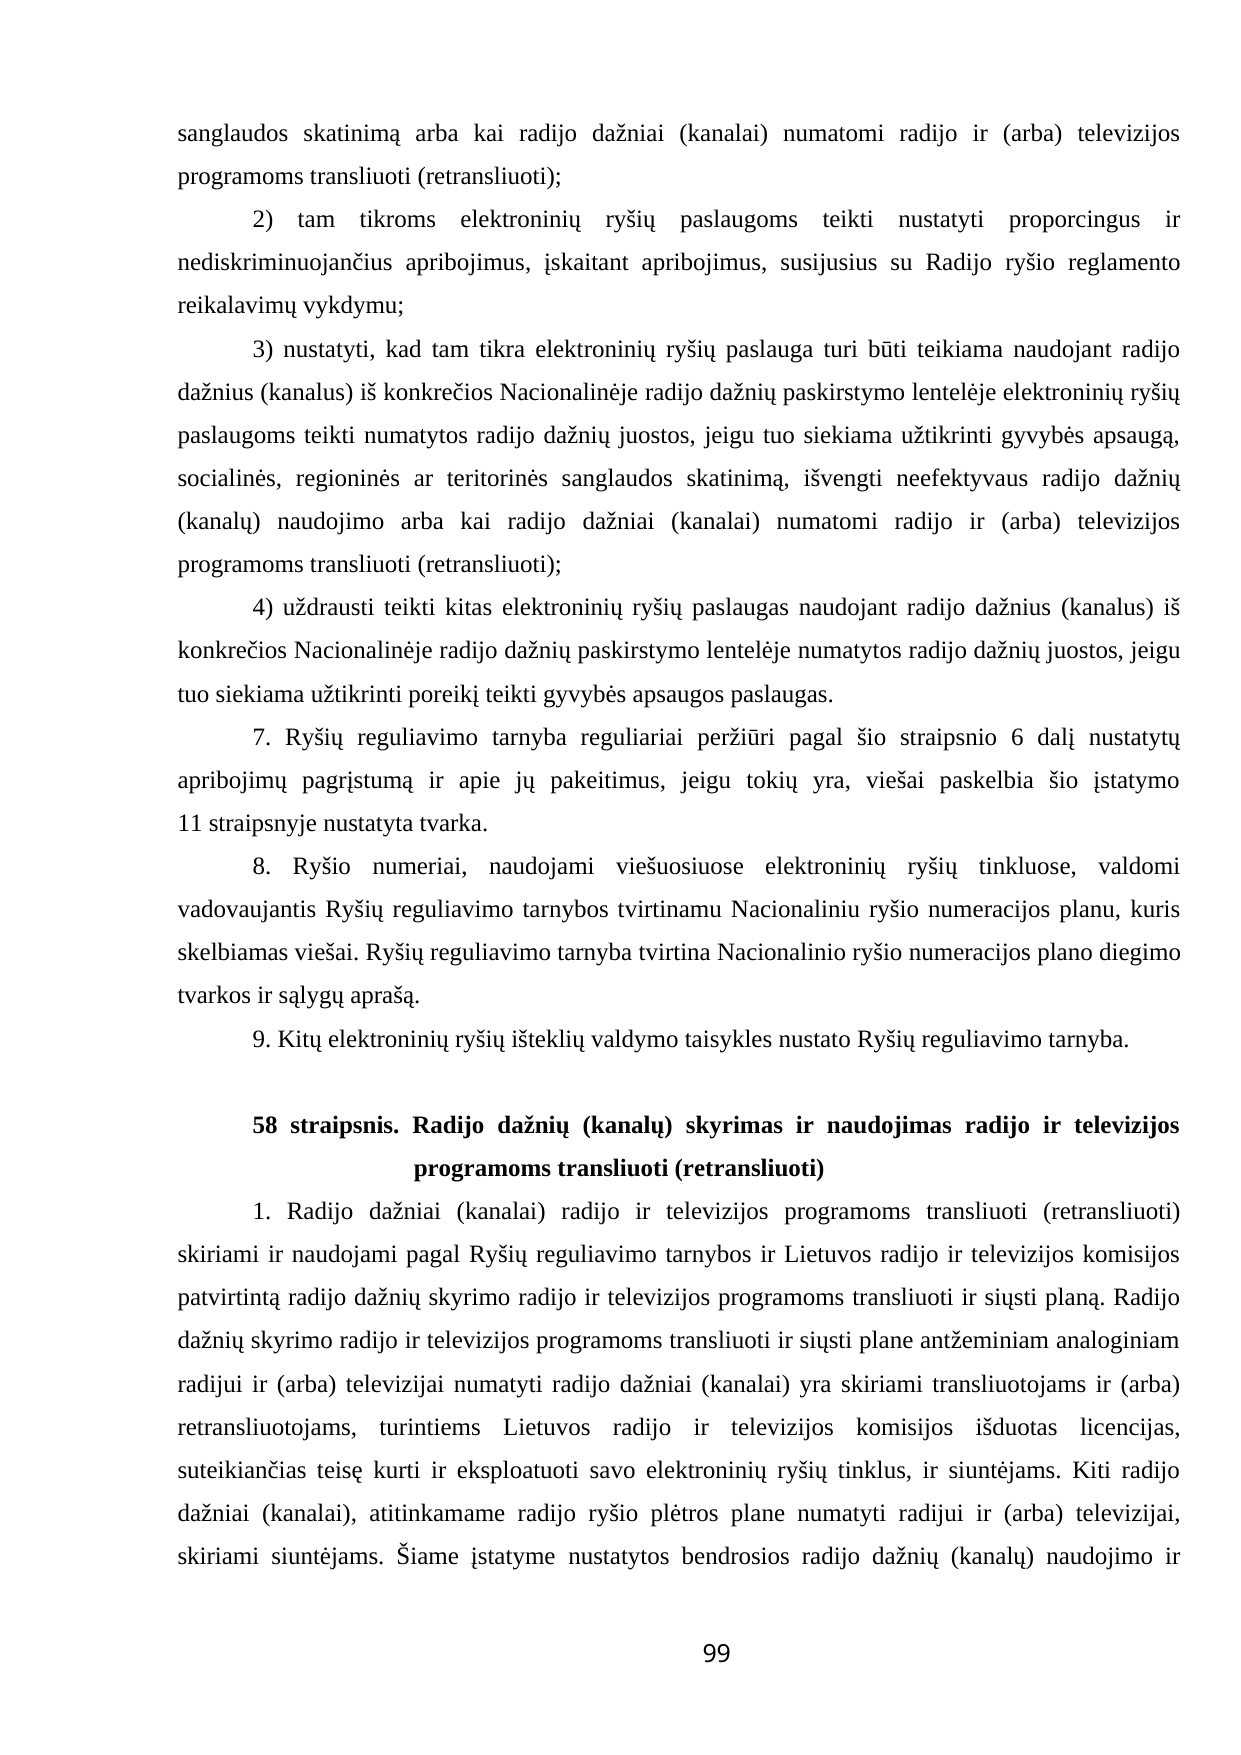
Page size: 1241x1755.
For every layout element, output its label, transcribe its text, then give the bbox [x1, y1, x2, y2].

text 9. Kitų elektroninių ryšių išteklių valdymo taisykles nustato Ryšių reguliavimo tarnyba. [177, 1024, 1181, 1052]
text 58 straipsnis. Radijo dažnių (kanalų) skyrimas ir naudojimas radijo ir televizijos programoms transliuoti (retransliuoti) [252, 1110, 1181, 1182]
text 3) nustatyti, kad tam tikra elektroninių ryšių paslauga turi būti teikiama naudojant radijo dažnius (kanalus) iš konkrečios Nacionalinėje radijo dažnių paskirstymo lentelėje elektroninių ryšių paslaugoms teikti numatytos radijo dažnių juostos, jeigu tuo siekiama užtikrinti gyvybės apsaugą, socialinės, regioninės ar teritorinės sanglaudos skatinimą, išvengti neefektyvaus radijo dažnių (kanalų) naudojimo arba kai radijo dažniai (kanalai) numatomi radijo ir (arba) televizijos programoms transliuoti (retransliuoti); [177, 334, 1181, 578]
text sanglaudos skatinimą arba kai radijo dažniai (kanalai) numatomi radijo ir (arba) televizijos programoms transliuoti (retransliuoti); [177, 118, 1181, 190]
text 1. Radijo dažniai (kanalai) radijo ir televizijos programoms transliuoti (retransliuoti) skiriami ir naudojami pagal Ryšių reguliavimo tarnybos ir Lietuvos radijo ir televizijos komisijos patvirtintą radijo dažnių skyrimo radijo ir televizijos programoms transliuoti ir siųsti planą. Radijo dažnių skyrimo radijo ir televizijos programoms transliuoti ir siųsti plane antžeminiam analoginiam radijui ir (arba) televizijai numatyti radijo dažniai (kanalai) yra skiriami transliuotojams ir (arba) retransliuotojams, turintiems Lietuvos radijo ir televizijos komisijos išduotas licencijas, suteikiančias teisę kurti ir eksploatuoti savo elektroninių ryšių tinklus, ir siuntėjams. Kiti radijo dažniai (kanalai), atitinkamame radijo ryšio plėtros plane numatyti radijui ir (arba) televizijai, skiriami siuntėjams. Šiame įstatyme nustatytos bendrosios radijo dažnių (kanalų) naudojimo ir [177, 1196, 1181, 1570]
text 7. Ryšių reguliavimo tarnyba reguliariai peržiūri pagal šio straipsnio 6 dalį nustatytų apribojimų pagrįstumą ir apie jų pakeitimus, jeigu tokių yra, viešai paskelbia šio įstatymo 11 straipsnyje nustatyta tvarka. [177, 722, 1181, 837]
text 2) tam tikroms elektroninių ryšių paslaugoms teikti nustatyti proporcingus ir nediskriminuojančius apribojimus, įskaitant apribojimus, susijusius su Radijo ryšio reglamento reikalavimų vykdymu; [177, 204, 1181, 319]
text 8. Ryšio numeriai, naudojami viešuosiuose elektroninių ryšių tinkluose, valdomi vadovaujantis Ryšių reguliavimo tarnybos tvirtinamu Nacionaliniu ryšio numeracijos planu, kuris skelbiamas viešai. Ryšių reguliavimo tarnyba tvirtina Nacionalinio ryšio numeracijos plano diegimo tvarkos ir sąlygų aprašą. [177, 851, 1181, 1009]
text 4) uždrausti teikti kitas elektroninių ryšių paslaugas naudojant radijo dažnius (kanalus) iš konkrečios Nacionalinėje radijo dažnių paskirstymo lentelėje numatytos radijo dažnių juostos, jeigu tuo siekiama užtikrinti poreikį teikti gyvybės apsaugos paslaugas. [177, 592, 1181, 707]
